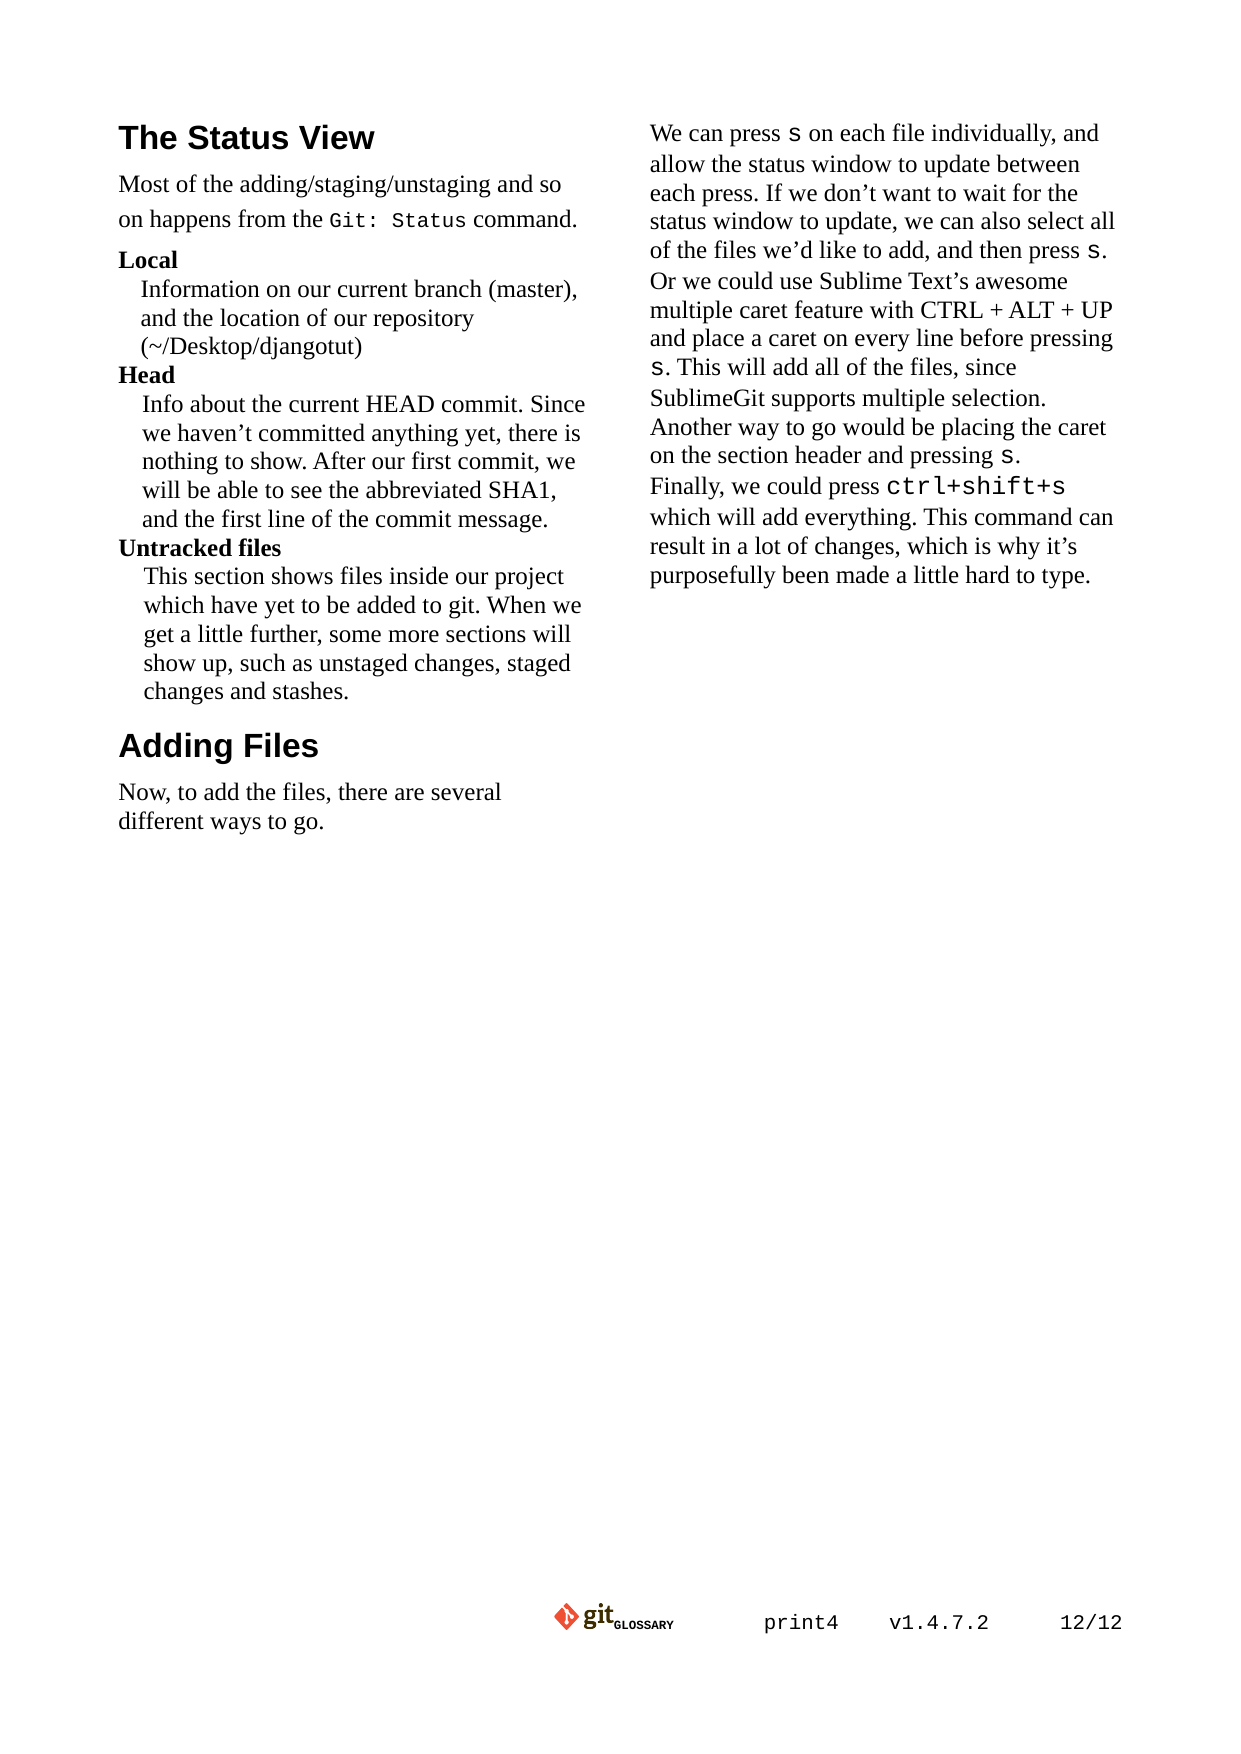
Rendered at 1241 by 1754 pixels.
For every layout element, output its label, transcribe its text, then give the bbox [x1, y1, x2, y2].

subtitle The Status View [118, 118, 591, 157]
text Most of the adding/staging/unstaging and so on happens from the Git: Status command. [118, 169, 591, 233]
text Now, to add the files, there are several different ways to go. [118, 777, 591, 834]
subtitle Head [118, 360, 591, 389]
text We can press s on each file individually, and allow the status window to update between each press. If we don’t want to wait for the status window to update, we can also select all of the files we’d like to add, and then press s. Or we could use Sublime Text’s awesome multiple caret feature with CTRL + ALT + UP and place a caret on every line before pressing s. This will add all of the files, since SublimeGit supports multiple selection. [649, 118, 1122, 412]
list Information on our current branch (master), and the location of our repository (~/Desktop/djangotut) [140, 274, 591, 360]
subtitle Adding Files [118, 726, 591, 764]
text Another way to go would be placing the caret on the section header and pressing s. [649, 412, 1122, 471]
picture [554, 1603, 614, 1630]
subtitle Untracked files [118, 533, 591, 561]
subtitle Local [118, 245, 591, 274]
list Info about the current HEAD commit. Since we haven’t committed anything yet, there is nothing to show. After our first commit, we will be able to see the abbreviated SHA1, and the first line of the commit message. [142, 389, 591, 533]
text Finally, we could press ctrl+shift+s which will add everything. This command can result in a lot of changes, which is why it’s purposefully been made a little hard to type. [649, 471, 1122, 588]
list This section shows files inside our project which have yet to be added to git. When we get a little further, some more sections will show up, such as unstaged changes, staged changes and stashes. [143, 561, 591, 705]
